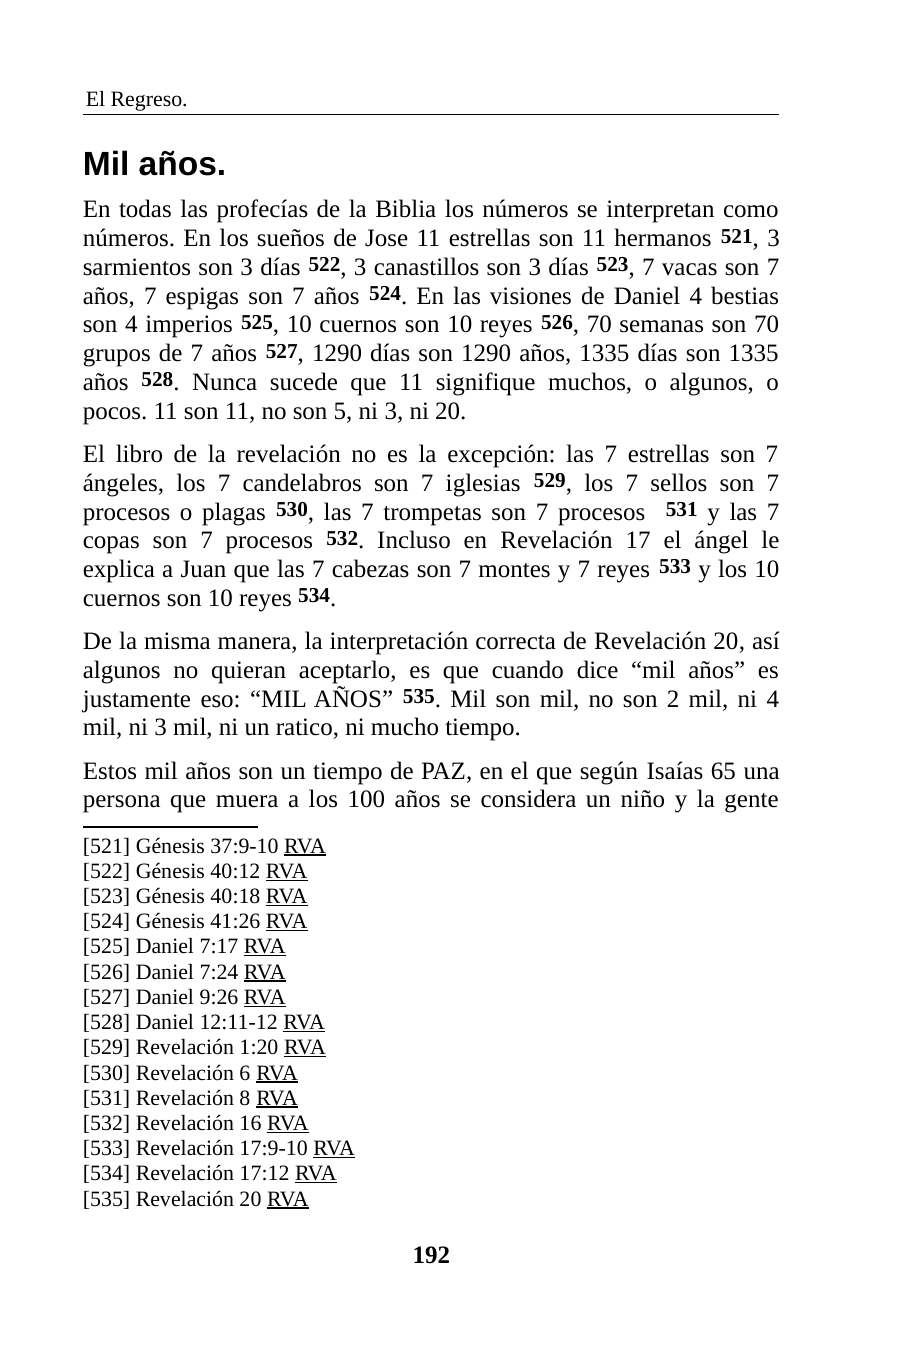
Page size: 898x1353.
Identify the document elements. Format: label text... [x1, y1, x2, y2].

text Génesis 40:12 RVA [83, 858, 779, 883]
text Revelación 8 RVA [83, 1085, 779, 1110]
text Revelación 1:20 RVA [83, 1034, 779, 1059]
text Génesis 41:26 RVA [83, 908, 779, 933]
text Revelación 20 RVA [83, 1186, 779, 1211]
text Revelación 17:9-10 RVA [83, 1135, 779, 1160]
text Daniel 7:17 RVA [83, 933, 779, 959]
text En todas las profecías de la Biblia los números se interpretan como números. En los sueños de Jose 11 estrellas son 11 hermanos , 3 sarmientos son 3 días , 3 canastillos son 3 días , 7 vacas son 7 años, 7 espigas son 7 años . En las visiones de Daniel 4 bestias son 4 imperios , 10 cuernos son 10 reyes , 70 semanas son 70 grupos de 7 años , 1290 días son 1290 años, 1335 días son 1335 años . Nunca sucede que 11 signifique muchos, o algunos, o pocos. 11 son 11, no son 5, ni 3, ni 20. [83, 194, 779, 424]
text El libro de la revelación no es la excepción: las 7 estrellas son 7 ángeles, los 7 candelabros son 7 iglesias , los 7 sellos son 7 procesos o plagas , las 7 trompetas son 7 procesos y las 7 copas son 7 procesos . Incluso en Revelación 17 el ángel le explica a Juan que las 7 cabezas son 7 montes y 7 reyes y los 10 cuernos son 10 reyes . [83, 439, 779, 612]
text Revelación 17:12 RVA [83, 1160, 779, 1186]
text Estos mil años son un tiempo de PAZ, en el que según Isaías 65 una persona que muera a los 100 años se considera un niño y la gente [83, 756, 779, 813]
text De la misma manera, la interpretación correcta de Revelación 20, así algunos no quieran aceptarlo, es que cuando dice “mil años” es justamente eso: “MIL AÑOS” . Mil son mil, no son 2 mil, ni 4 mil, ni 3 mil, ni un ratico, ni mucho tiempo. [83, 626, 779, 741]
text Génesis 40:18 RVA [83, 883, 779, 908]
text Daniel 7:24 RVA [83, 959, 779, 984]
text Daniel 12:11-12 RVA [83, 1009, 779, 1034]
text Génesis 37:9-10 RVA [83, 833, 779, 858]
subtitle Mil años. [83, 143, 779, 182]
text Revelación 6 RVA [83, 1059, 779, 1085]
text Revelación 16 RVA [83, 1110, 779, 1135]
text Daniel 9:26 RVA [83, 984, 779, 1009]
